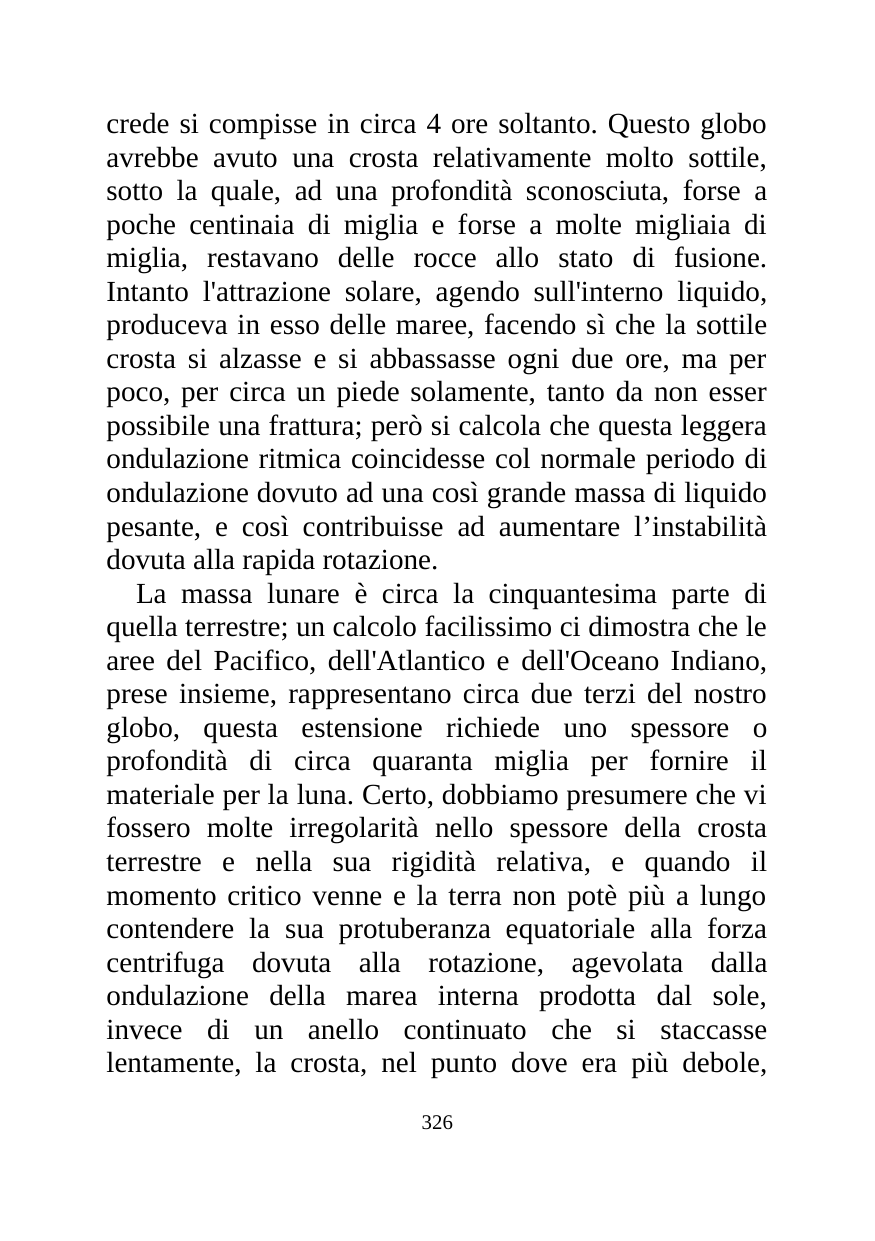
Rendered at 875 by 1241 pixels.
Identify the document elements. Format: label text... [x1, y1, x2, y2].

text crede si compisse in circa 4 ore soltanto. Questo globo avrebbe avuto una crosta relativamente molto sottile, sotto la quale, ad una profondità sconosciuta, forse a poche centinaia di miglia e forse a molte migliaia di miglia, restavano delle rocce allo stato di fusione. Intanto l'attrazione solare, agendo sull'interno liquido, produceva in esso delle maree, facendo sì che la sottile crosta si alzasse e si abbassasse ogni due ore, ma per poco, per circa un piede solamente, tanto da non esser possibile una frattura; però si calcola che questa leggera ondulazione ritmica coincidesse col normale periodo di ondulazione dovuto ad una così grande massa di liquido pesante, e così contribuisse ad aumentare l’instabilità dovuta alla rapida rotazione. [106, 106, 768, 576]
text La massa lunare è circa la cinquantesima parte di quella terrestre; un calcolo facilissimo ci dimostra che le aree del Pacifico, dell'Atlantico e dell'Oceano Indiano, prese insieme, rappresentano circa due terzi del nostro globo, questa estensione richiede uno spessore o profondità di circa quaranta miglia per fornire il materiale per la luna. Certo, dobbiamo presumere che vi fossero molte irregolarità nello spessore della crosta terrestre e nella sua rigidità relativa, e quando il momento critico venne e la terra non potè più a lungo contendere la sua protuberanza equatoriale alla forza centrifuga dovuta alla rotazione, agevolata dalla ondulazione della marea interna prodotta dal sole, invece di un anello continuato che si staccasse lentamente, la crosta, nel punto dove era più debole, [106, 576, 768, 1079]
